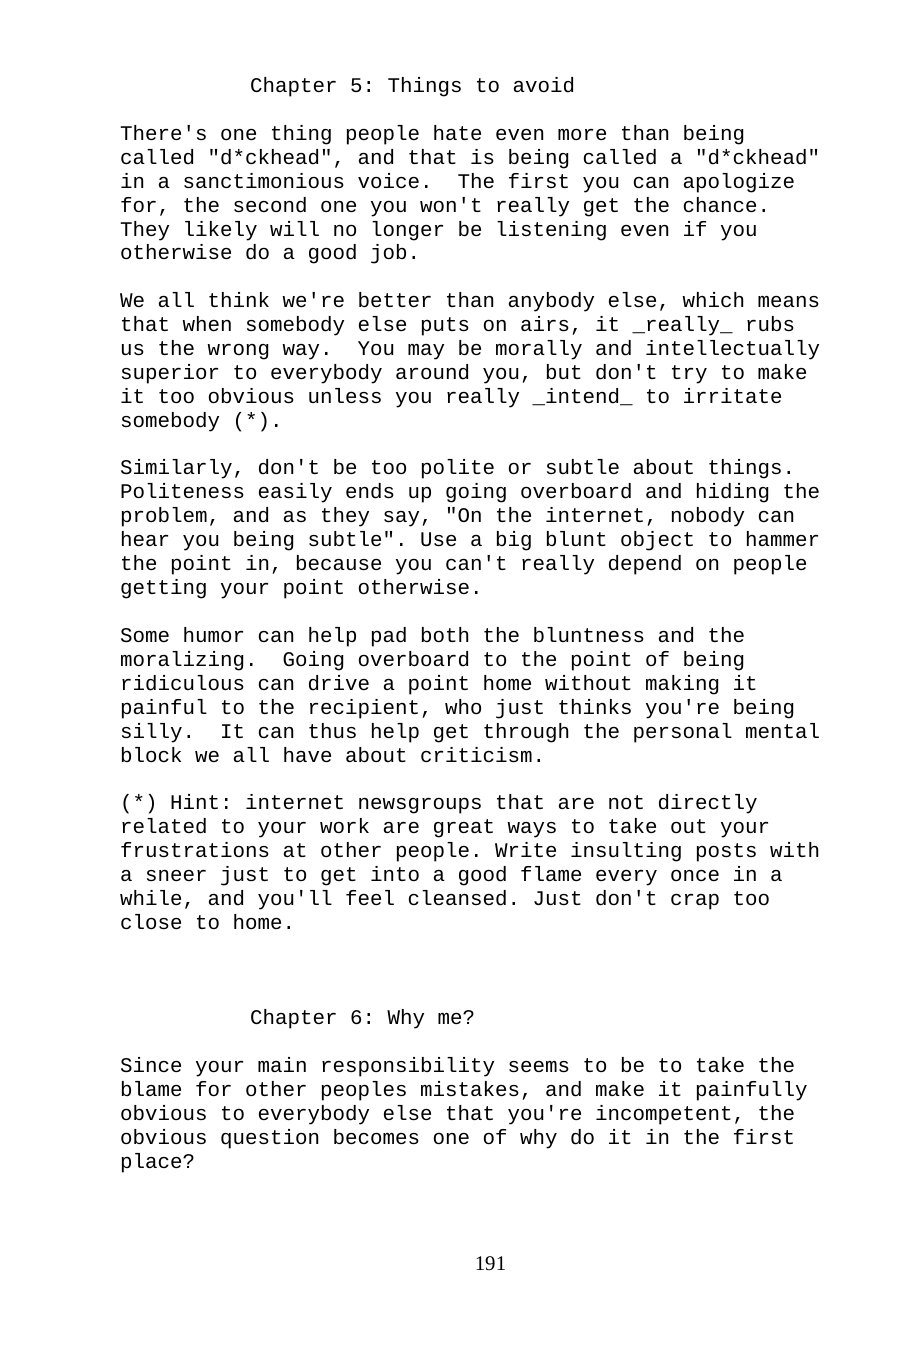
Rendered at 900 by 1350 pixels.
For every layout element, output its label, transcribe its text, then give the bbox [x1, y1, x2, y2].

text We all think we're better than anybody else, which means that when somebody else puts on airs, it _really_ rubs us the wrong way. You may be morally and intellectually superior to everybody around you, but don't try to make it too obvious unless you really _intend_ to irritate somebody (*). [120, 290, 825, 434]
text There's one thing people hate even more than being called "d*ckhead", and that is being called a "d*ckhead" in a sanctimonious voice. The first you can apologize for, the second one you won't really get the chance. They likely will no longer be listening even if you otherwise do a good job. [120, 123, 825, 266]
text Chapter 6: Why me? [120, 1007, 825, 1031]
text Chapter 5: Things to avoid [120, 75, 825, 99]
text Similarly, don't be too polite or subtle about things. Politeness easily ends up going overboard and hiding the problem, and as they say, "On the internet, nobody can hear you being subtle". Use a big blunt object to hammer the point in, because you can't really depend on people getting your point otherwise. [120, 457, 825, 601]
text Since your main responsibility seems to be to take the blame for other peoples mistakes, and make it painfully obvious to everybody else that you're incompetent, the obvious question becomes one of why do it in the first place? [120, 1055, 825, 1174]
text (*) Hint: internet newsgroups that are not directly related to your work are great ways to take out your frustrations at other people. Write insulting posts with a sneer just to get into a good flame every once in a while, and you'll feel cleansed. Just don't crap too close to home. [120, 792, 825, 936]
text Some humor can help pad both the bluntness and the moralizing. Going overboard to the point of being ridiculous can drive a point home without making it painful to the recipient, who just thinks you're being silly. It can thus help get through the personal mental block we all have about criticism. [120, 625, 825, 768]
